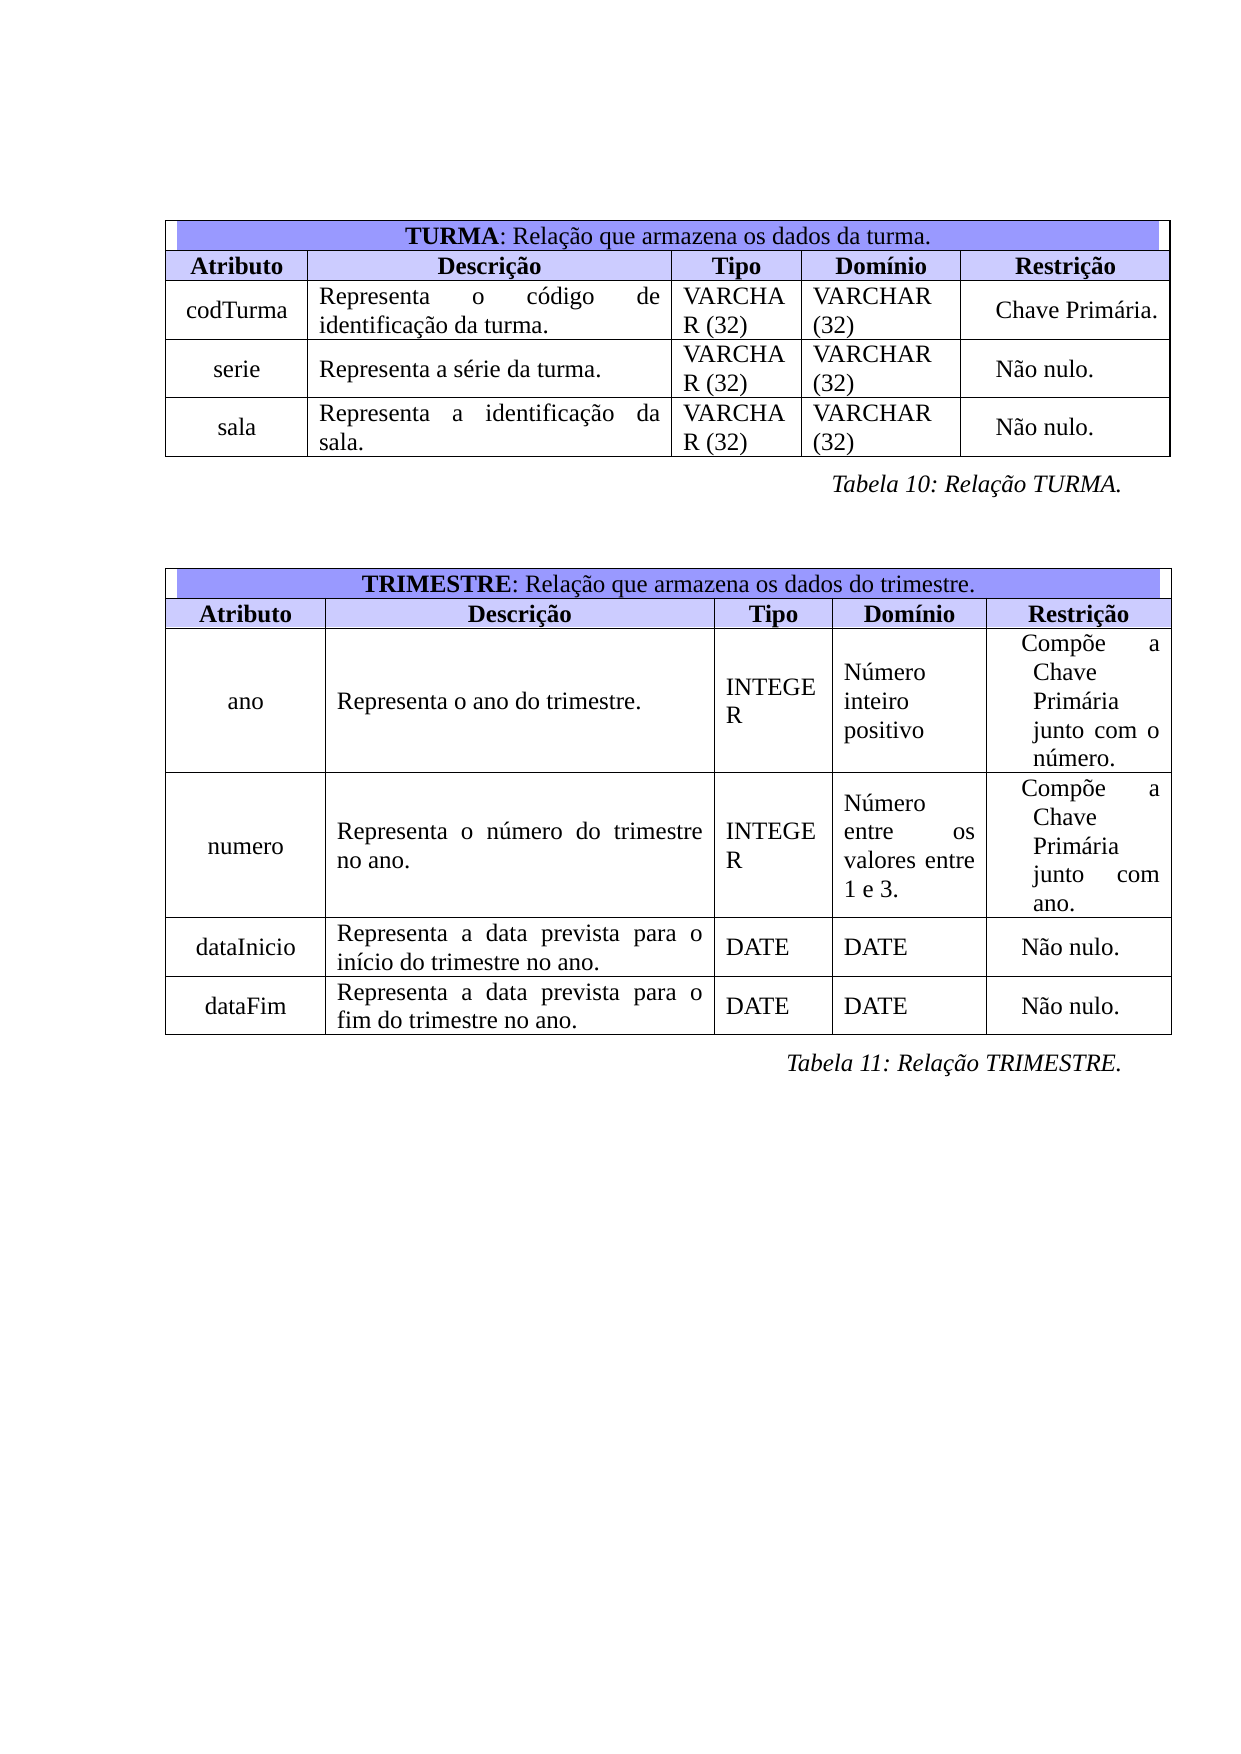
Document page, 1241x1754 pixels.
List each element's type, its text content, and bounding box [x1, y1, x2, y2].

table_cell DATE [715, 977, 832, 1034]
table_cell Domínio [802, 251, 960, 280]
table_cell sala [166, 398, 307, 456]
table_cell DATE [833, 977, 986, 1034]
table_cell INTEGER [715, 629, 832, 772]
table_cell Representa a identificação da sala. [308, 398, 671, 456]
table_cell Número inteiro positivo [833, 629, 986, 772]
table_cell Restrição [961, 251, 1169, 280]
table_cell VARCHAR (32) [672, 281, 801, 338]
text Tabela 11: Relação TRIMESTRE. [177, 1048, 1122, 1076]
table_cell Domínio [833, 599, 986, 627]
table_cell serie [166, 340, 307, 397]
table_cell Número entre os valores entre 1 e 3. [833, 773, 986, 917]
table_cell VARCHAR (32) [802, 281, 960, 338]
table_cell Não nulo. [987, 977, 1171, 1034]
table_cell ano [166, 629, 325, 772]
table_cell Restrição [987, 599, 1171, 627]
table_cell Tipo [715, 599, 832, 627]
table_cell Representa o código de identificação da turma. [308, 281, 671, 338]
table_cell VARCHAR (32) [802, 340, 960, 397]
table_cell Tipo [672, 251, 801, 280]
table_cell Não nulo. [987, 918, 1171, 976]
table_cell DATE [715, 918, 832, 976]
table_cell VARCHAR (32) [672, 340, 801, 397]
table_cell Representa a data prevista para o fim do trimestre no ano. [326, 977, 714, 1034]
text Tabela 10: Relação TURMA. [177, 469, 1122, 498]
table_cell Descrição [326, 599, 714, 627]
table_cell Representa o ano do trimestre. [326, 629, 714, 772]
table_cell Representa a data prevista para o início do trimestre no ano. [326, 918, 714, 976]
table_cell dataInicio [166, 918, 325, 976]
table_cell Chave Primária. [961, 281, 1169, 338]
table_cell Compõe a Chave Primária junto com ano. [987, 773, 1171, 917]
table_cell Atributo [166, 599, 325, 627]
table_cell Compõe a Chave Primária junto com o número. [987, 629, 1171, 772]
table_cell Atributo [166, 251, 307, 280]
table_cell VARCHAR (32) [672, 398, 801, 456]
table_cell numero [166, 773, 325, 917]
table_cell dataFim [166, 977, 325, 1034]
table_cell Representa a série da turma. [308, 340, 671, 397]
table_cell Não nulo. [961, 398, 1169, 456]
table_cell Descrição [308, 251, 671, 280]
table_cell codTurma [166, 281, 307, 338]
table_cell INTEGER [715, 773, 832, 917]
table_cell Não nulo. [961, 340, 1169, 397]
table_cell DATE [833, 918, 986, 976]
table_cell Representa o número do trimestre no ano. [326, 773, 714, 917]
table_cell VARCHAR (32) [802, 398, 960, 456]
